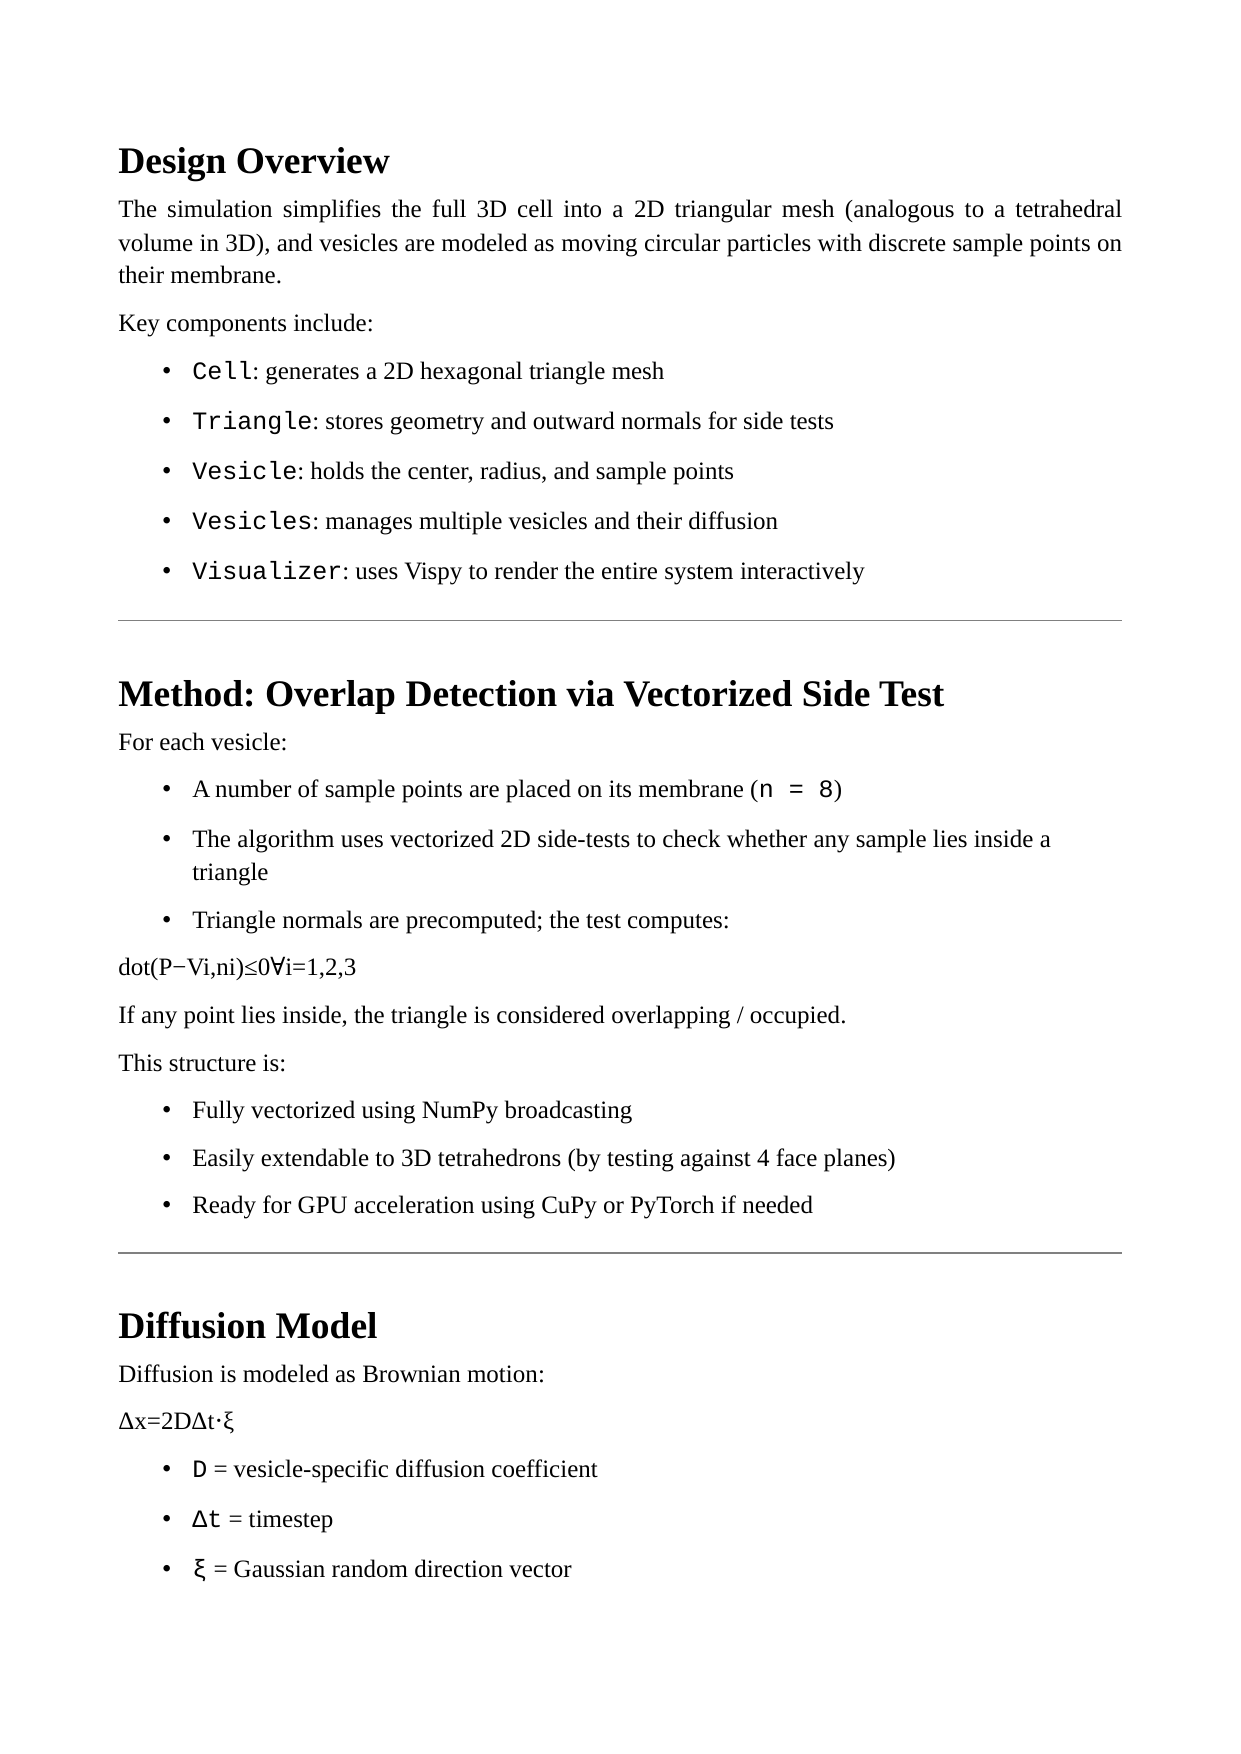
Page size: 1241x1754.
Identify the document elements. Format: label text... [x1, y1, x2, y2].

list Fully vectorized using NumPy broadcasting [162, 1095, 1122, 1124]
text The simulation simplifies the full 3D cell into a 2D triangular mesh (analogous to a tetrahedral volume in 3D), and vesicles are modeled as moving circular particles with discrete sample points on their membrane. [118, 194, 1122, 289]
text This structure is: [118, 1048, 1122, 1076]
text Δx=2DΔt​⋅ξ [118, 1406, 1122, 1435]
list Easily extendable to 3D tetrahedrons (by testing against 4 face planes) [162, 1143, 1122, 1172]
list A number of sample points are placed on its membrane (n = 8) [162, 774, 1122, 805]
list ξ = Gaussian random direction vector [162, 1554, 1122, 1585]
subtitle Method: Overlap Detection via Vectorized Side Test [118, 671, 1122, 714]
text dot(P−Vi​,ni​)≤0∀i=1,2,3 [118, 952, 1122, 981]
list Triangle: stores geometry and outward normals for side tests [162, 406, 1122, 437]
list D = vesicle-specific diffusion coefficient [162, 1454, 1122, 1485]
text Diffusion is modeled as Brownian motion: [118, 1359, 1122, 1387]
text Key components include: [118, 308, 1122, 337]
subtitle Design Overview [118, 139, 1122, 182]
text If any point lies inside, the triangle is considered overlapping / occupied. [118, 1000, 1122, 1029]
list Ready for GPU acceleration using CuPy or PyTorch if needed [162, 1190, 1122, 1219]
list Vesicle: holds the center, radius, and sample points [162, 456, 1122, 487]
list Cell: generates a 2D hexagonal triangle mesh [162, 356, 1122, 387]
list The algorithm uses vectorized 2D side-tests to check whether any sample lies inside a triangle [162, 824, 1122, 886]
list Vesicles: manages multiple vesicles and their diffusion [162, 506, 1122, 537]
list Triangle normals are precomputed; the test computes: [162, 905, 1122, 933]
list Visualizer: uses Vispy to render the entire system interactively [162, 556, 1122, 587]
text For each vesicle: [118, 727, 1122, 755]
subtitle Diffusion Model [118, 1303, 1122, 1346]
list Δt = timestep [162, 1504, 1122, 1535]
